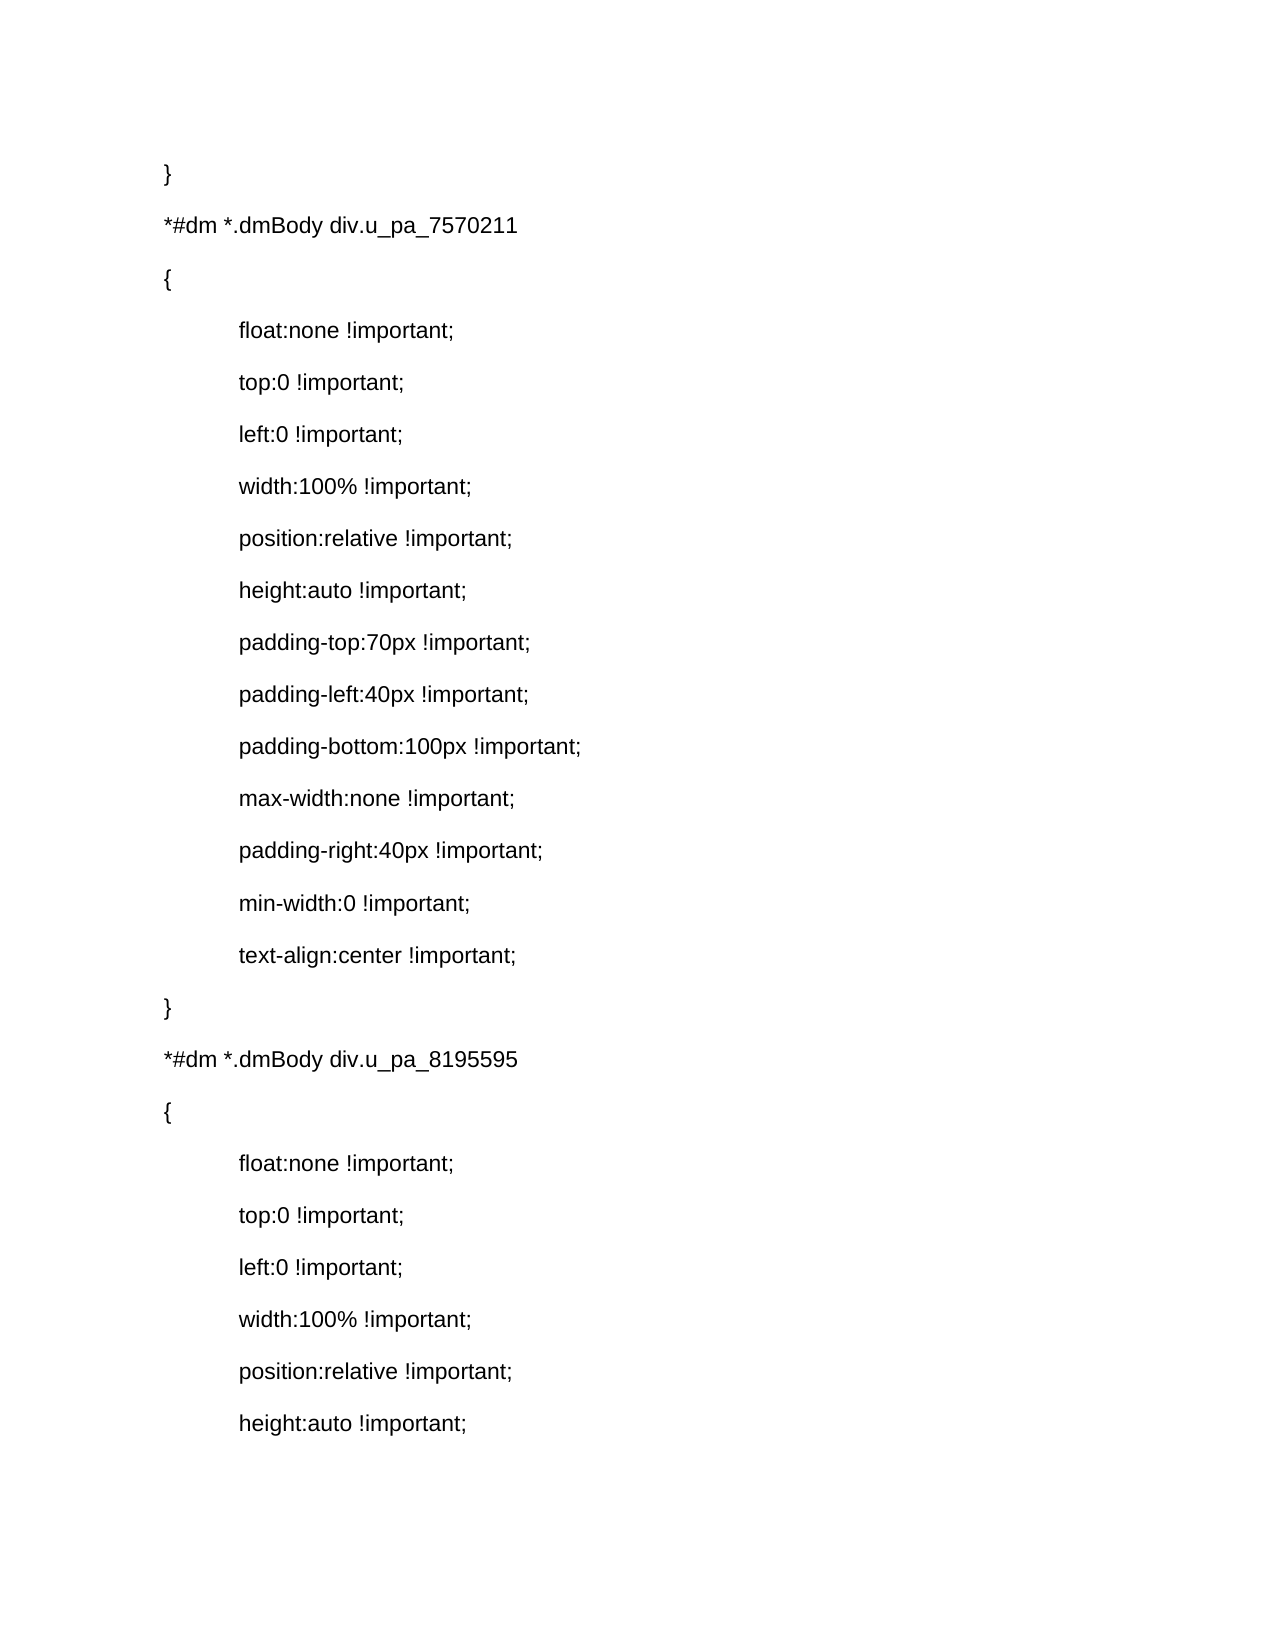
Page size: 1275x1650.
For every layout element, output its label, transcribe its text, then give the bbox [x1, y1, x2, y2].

table_cell top:0 !important; [153, 358, 1125, 410]
table_cell *#dm *.dmBody div.u_pa_8195595 [153, 1035, 1125, 1087]
table_cell } [153, 983, 1125, 1035]
table_cell float:none !important; [153, 1140, 1125, 1192]
table_cell min-width:0 !important; [153, 879, 1125, 931]
table_cell max-width:none !important; [153, 775, 1125, 827]
table_cell text-align:center !important; [153, 931, 1125, 983]
table_cell { [153, 254, 1125, 306]
table_cell padding-left:40px !important; [153, 671, 1125, 723]
table_cell width:100% !important; [153, 463, 1125, 514]
table_cell } [153, 150, 1125, 202]
table_cell { [153, 1088, 1125, 1139]
table_cell padding-right:40px !important; [153, 827, 1125, 879]
table_cell width:100% !important; [153, 1296, 1125, 1348]
table_cell left:0 !important; [153, 410, 1125, 462]
table_cell top:0 !important; [153, 1192, 1125, 1244]
table_cell height:auto !important; [153, 567, 1125, 619]
table_cell float:none !important; [153, 306, 1125, 358]
table_cell left:0 !important; [153, 1244, 1125, 1296]
table_cell padding-bottom:100px !important; [153, 723, 1125, 775]
table_cell position:relative !important; [153, 1348, 1125, 1400]
table_cell height:auto !important; [153, 1400, 1125, 1452]
table_cell *#dm *.dmBody div.u_pa_7570211 [153, 202, 1125, 254]
table_cell position:relative !important; [153, 515, 1125, 567]
table_cell padding-top:70px !important; [153, 619, 1125, 671]
